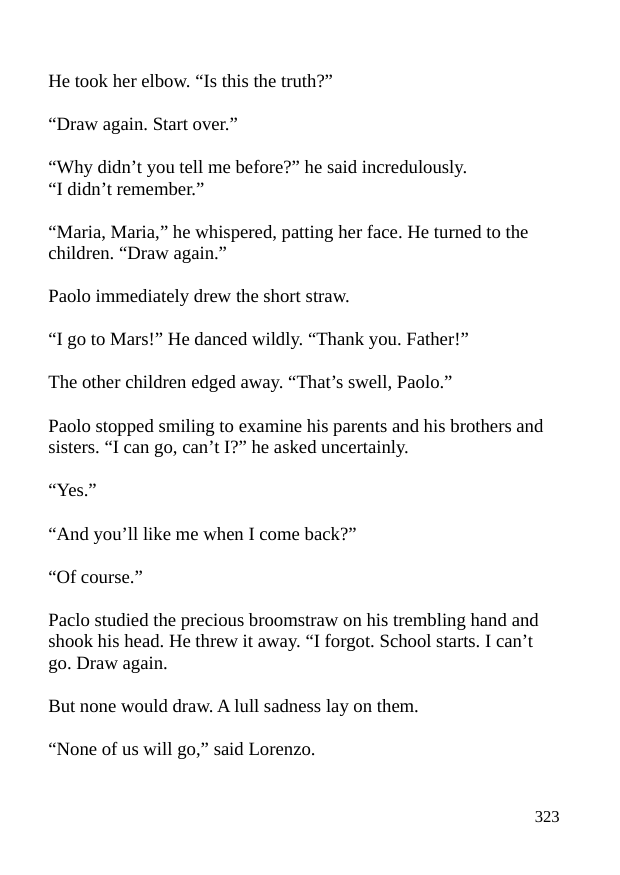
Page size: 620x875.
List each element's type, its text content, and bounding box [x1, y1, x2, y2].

text He took her elbow. “Is this the truth?” “Draw again. Start over.” “Why didn’t you tell me before?” he said incredulously. “I didn’t remember.” “Maria, Maria,” he whispered, patting her face. He turned to the children. “Draw again.” Paolo immediately drew the short straw. “I go to Mars!” He danced wildly. “Thank you. Father!” The other children edged away. “That’s swell, Paolo.” Paolo stopped smiling to examine his parents and his brothers and sisters. “I can go, can’t I?” he asked uncertainly. “Yes.” “And you’ll like me when I come back?” “Of course.” Paclo studied the precious broomstraw on his trembling hand and shook his head. He threw it away. “I forgot. School starts. I can’t go. Draw again. But none would draw. A lull sadness lay on them. “None of us will go,” said Lorenzo. [48, 48, 559, 781]
